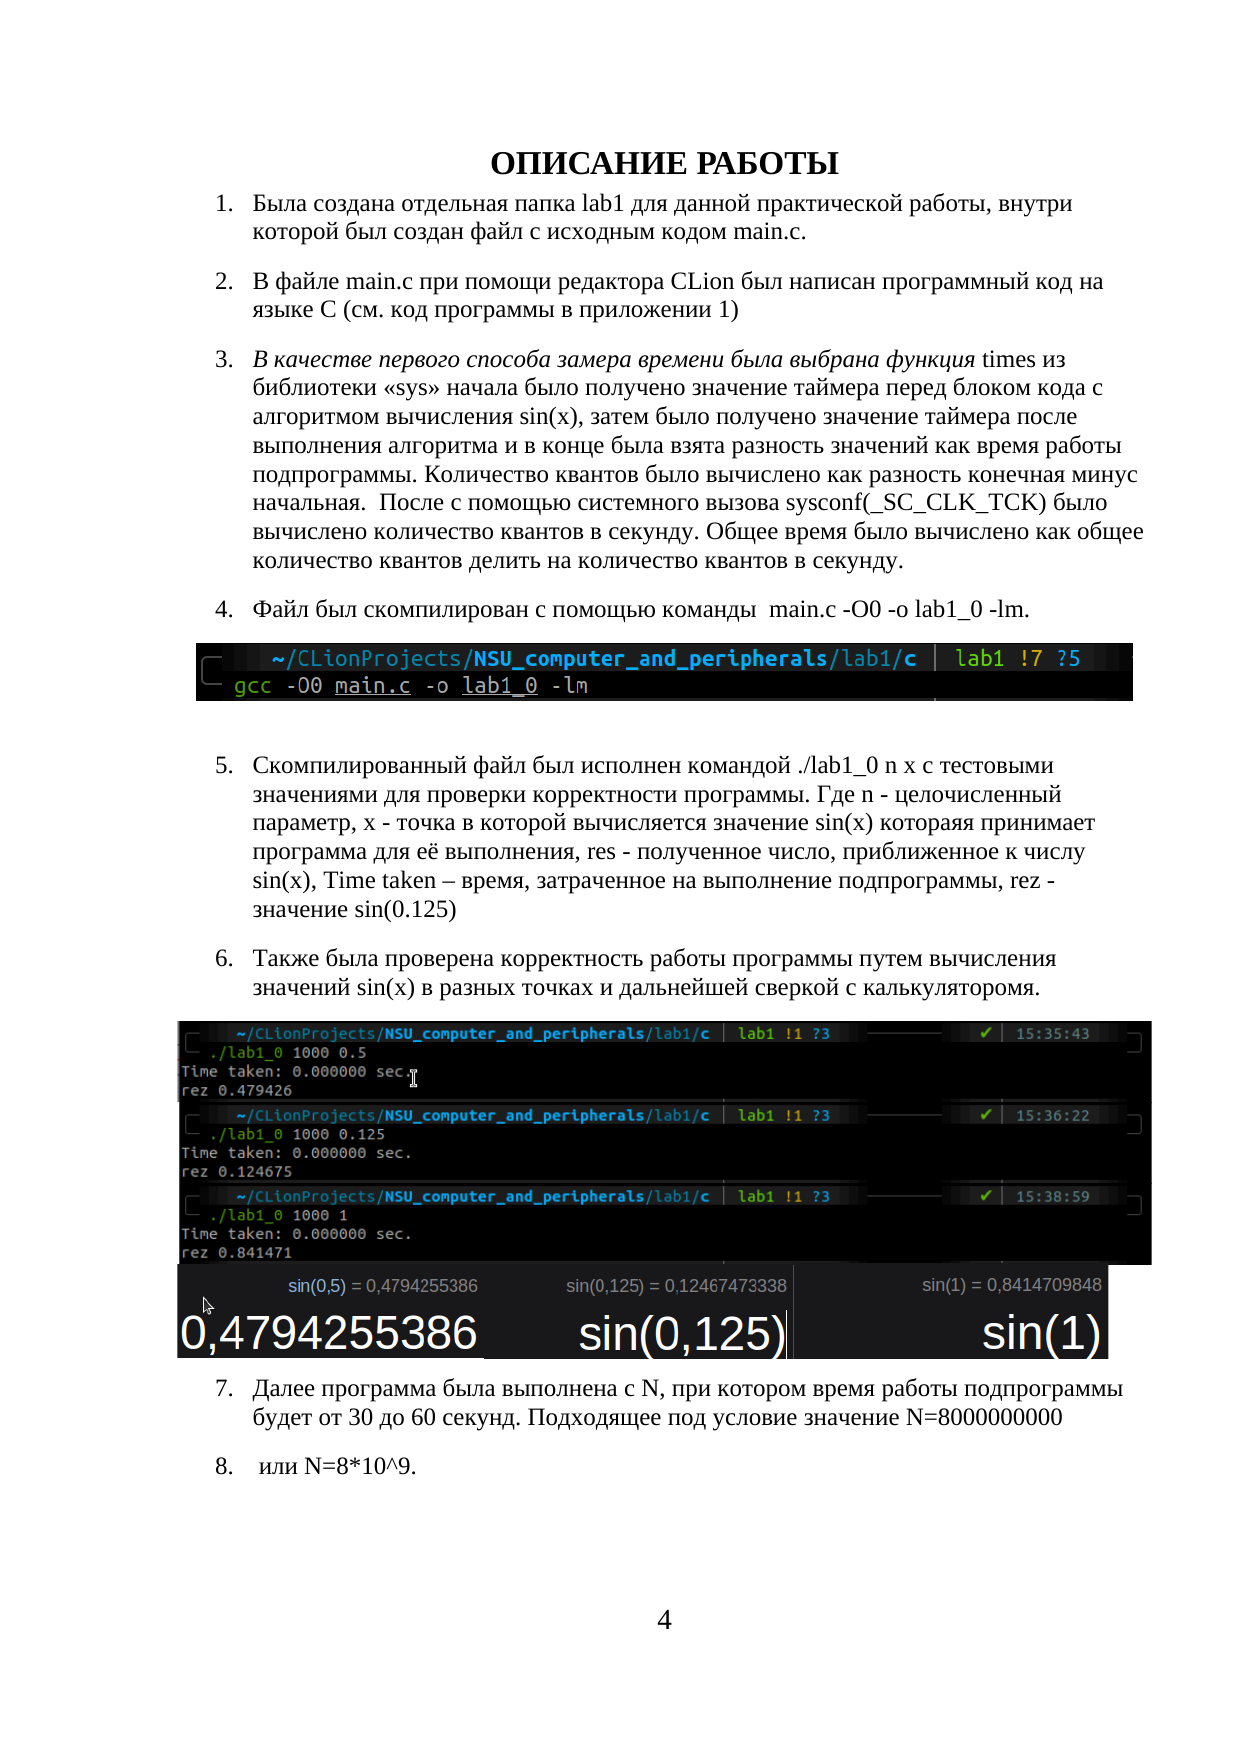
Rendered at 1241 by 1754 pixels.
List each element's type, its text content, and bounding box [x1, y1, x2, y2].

list Далее программа была выполнена с N, при котором время работы подпрограммы будет от 30 до 60 секунд. Подходящее под условие значение N=8000000000 [215, 1373, 1152, 1431]
list или N=8*10^9. [215, 1451, 1152, 1480]
picture [196, 643, 1133, 701]
list Скомпилированный файл был исполнен командой ./lab1_0 n x с тестовыми значениями для проверки корректности программы. Где n - целочисленный параметр, x - точка в которой вычисляется значение sin(x) котораяя принимает программа для её выполнения, res - полученное число, приближенное к числу sin(x), Time taken – время, затраченное на выполнение подпрограммы, rez - значение sin(0.125) [215, 750, 1152, 922]
picture [177, 1021, 1152, 1359]
list Файл был скомпилирован с помощью команды main.c -O0 -o lab1_0 -lm. [215, 594, 1152, 623]
list Была создана отдельная папка lab1 для данной практической работы, внутри которой был создан файл с исходным кодом main.c. [215, 188, 1152, 245]
subtitle ОПИСАНИЕ РАБОТЫ [177, 143, 1152, 181]
list В файле main.c при помощи редактора CLion был написан программный код на языке C (см. код программы в приложении 1) [215, 266, 1152, 323]
list Также была проверена корректность работы программы путем вычисления значений sin(x) в разных точках и дальнейшей сверкой с калькуляторомя. [215, 943, 1152, 1001]
list В качестве первого способа замера времени была выбрана функция times из библиотеки «sys» начала было получено значение таймера перед блоком кода с алгоритмом вычисления sin(x), затем было получено значение таймера после выполнения алгоритма и в конце была взята разность значений как время работы подпрограммы. Количество квантов было вычислено как разность конечная минус начальная. После с помощью системного вызова sysconf(_SC_CLK_TCK) было вычислено количество квантов в секунду. Общее время было вычислено как общее количество квантов делить на количество квантов в секунду. [215, 344, 1152, 574]
